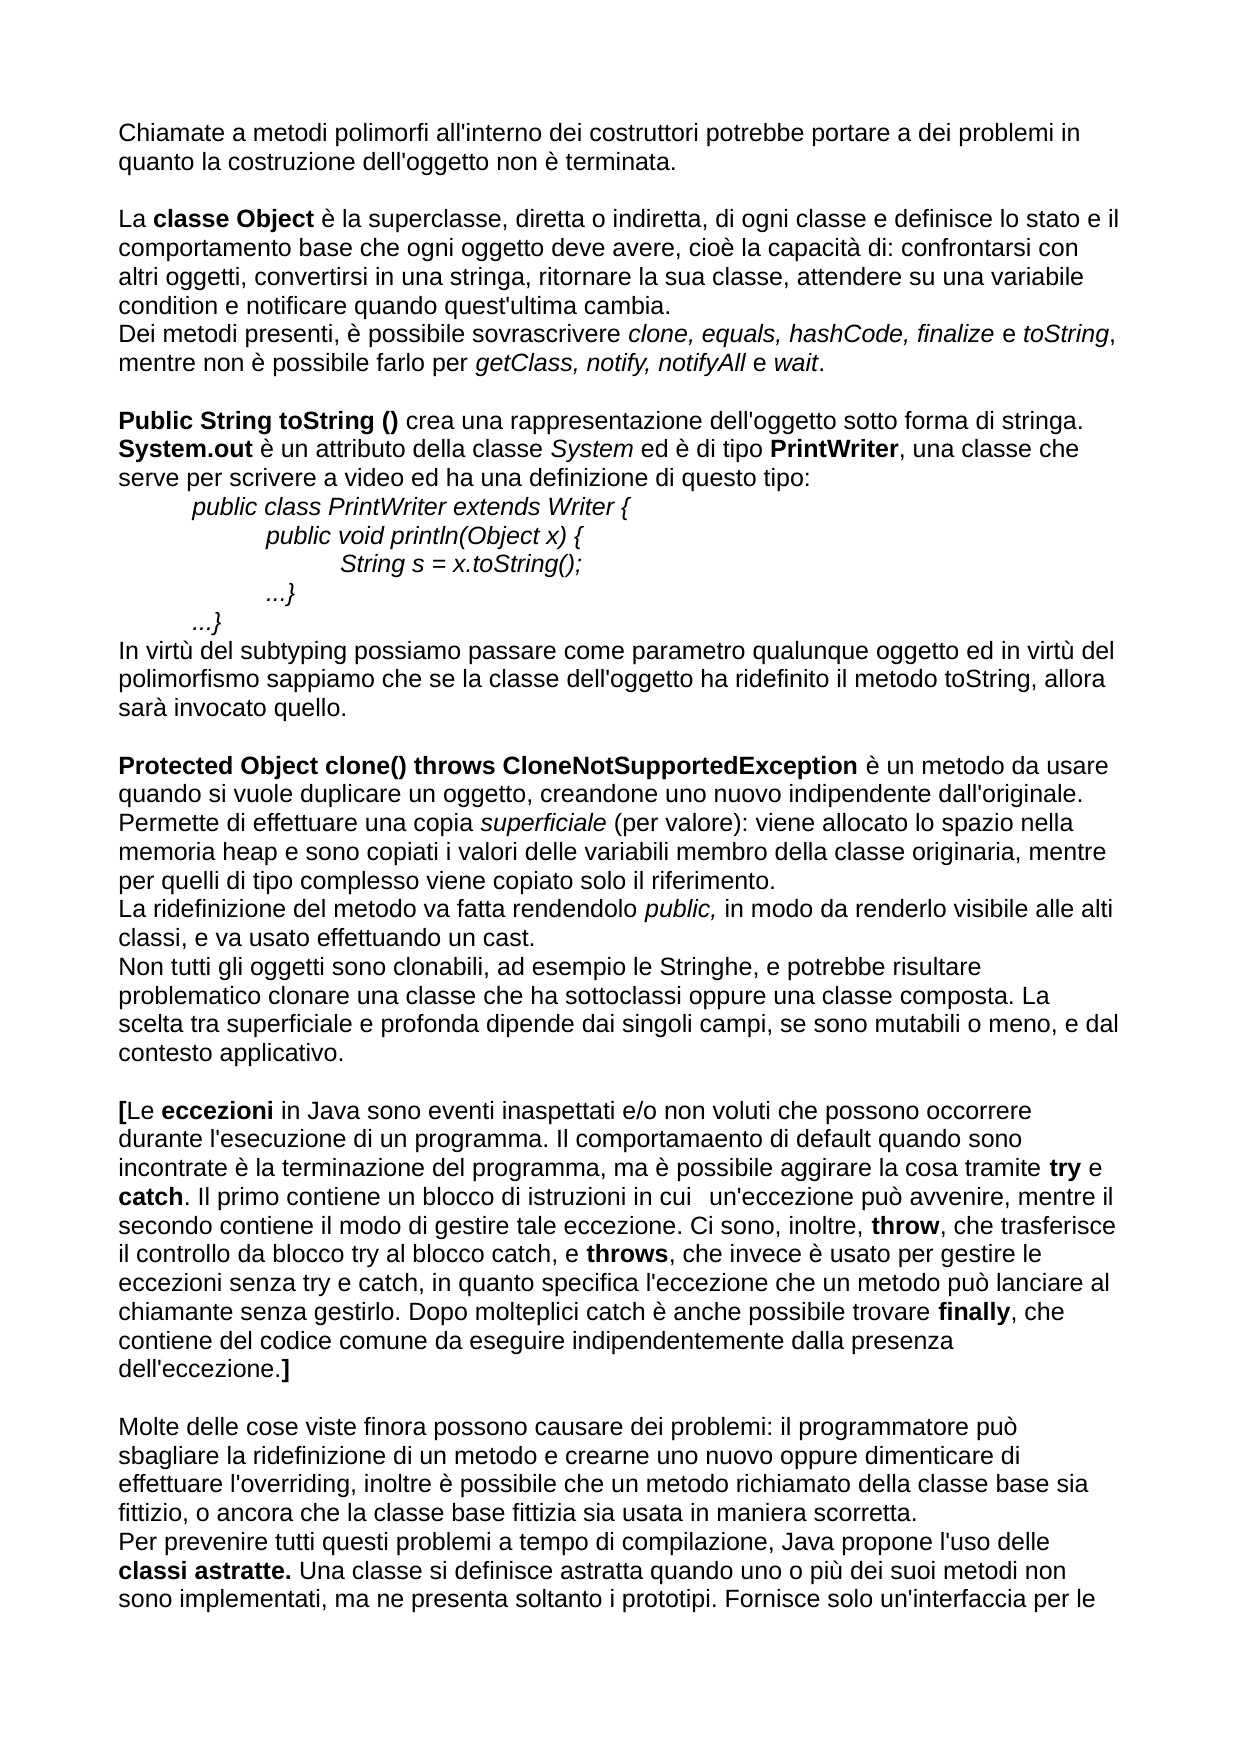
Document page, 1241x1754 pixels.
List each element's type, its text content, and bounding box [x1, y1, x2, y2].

text public class PrintWriter extends Writer { [118, 492, 1122, 521]
text In virtù del subtyping possiamo passare come parametro qualunque oggetto ed in virtù del polimorfismo sappiamo che se la classe dell'oggetto ha ridefinito il metodo toString, allora sarà invocato quello. [118, 636, 1122, 722]
text Dei metodi presenti, è possibile sovrascrivere clone, equals, hashCode, finalize e toString, mentre non è possibile farlo per getClass, notify, notifyAll e wait. [118, 319, 1122, 377]
text La classe Object è la superclasse, diretta o indiretta, di ogni classe e definisce lo stato e il comportamento base che ogni oggetto deve avere, cioè la capacità di: confrontarsi con altri oggetti, convertirsi in una stringa, ritornare la sua classe, attendere su una variabile condition e notificare quando quest'ultima cambia. [118, 204, 1122, 319]
text public void println(Object x) { [118, 521, 1122, 549]
text [Le eccezioni in Java sono eventi inaspettati e/o non voluti che possono occorrere durante l'esecuzione di un programma. Il comportamaento di default quando sono incontrate è la terminazione del programma, ma è possibile aggirare la cosa tramite try e catch. Il primo contiene un blocco di istruzioni in cui un'eccezione può avvenire, mentre il secondo contiene il modo di gestire tale eccezione. Ci sono, inoltre, throw, che trasferisce il controllo da blocco try al blocco catch, e throws, che invece è usato per gestire le eccezioni senza try e catch, in quanto specifica l'eccezione che un metodo può lanciare al chiamante senza gestirlo. Dopo molteplici catch è anche possibile trovare finally, che contiene del codice comune da eseguire indipendentemente dalla presenza dell'eccezione.] [118, 1096, 1122, 1383]
text Chiamate a metodi polimorfi all'interno dei costruttori potrebbe portare a dei problemi in quanto la costruzione dell'oggetto non è terminata. [118, 118, 1122, 176]
text ...} [118, 607, 1122, 636]
text String s = x.toString(); [118, 549, 1122, 578]
text ...} [118, 578, 1122, 607]
text Public String toString () crea una rappresentazione dell'oggetto sotto forma di stringa. System.out è un attributo della classe System ed è di tipo PrintWriter, una classe che serve per scrivere a video ed ha una definizione di questo tipo: [118, 406, 1122, 492]
text Per prevenire tutti questi problemi a tempo di compilazione, Java propone l'uso delle classi astratte. Una classe si definisce astratta quando uno o più dei suoi metodi non sono implementati, ma ne presenta soltanto i prototipi. Fornisce solo un'interfaccia per le [118, 1527, 1122, 1613]
text Protected Object clone() throws CloneNotSupportedException è un metodo da usare quando si vuole duplicare un oggetto, creandone uno nuovo indipendente dall'originale. Permette di effettuare una copia superficiale (per valore): viene allocato lo spazio nella memoria heap e sono copiati i valori delle variabili membro della classe originaria, mentre per quelli di tipo complesso viene copiato solo il riferimento. [118, 751, 1122, 894]
text Molte delle cose viste finora possono causare dei problemi: il programmatore può sbagliare la ridefinizione di un metodo e crearne uno nuovo oppure dimenticare di effettuare l'overriding, inoltre è possibile che un metodo richiamato della classe base sia fittizio, o ancora che la classe base fittizia sia usata in maniera scorretta. [118, 1412, 1122, 1527]
text La ridefinizione del metodo va fatta rendendolo public, in modo da renderlo visibile alle alti classi, e va usato effettuando un cast. [118, 894, 1122, 952]
text Non tutti gli oggetti sono clonabili, ad esempio le Stringhe, e potrebbe risultare problematico clonare una classe che ha sottoclassi oppure una classe composta. La scelta tra superficiale e profonda dipende dai singoli campi, se sono mutabili o meno, e dal contesto applicativo. [118, 952, 1122, 1067]
